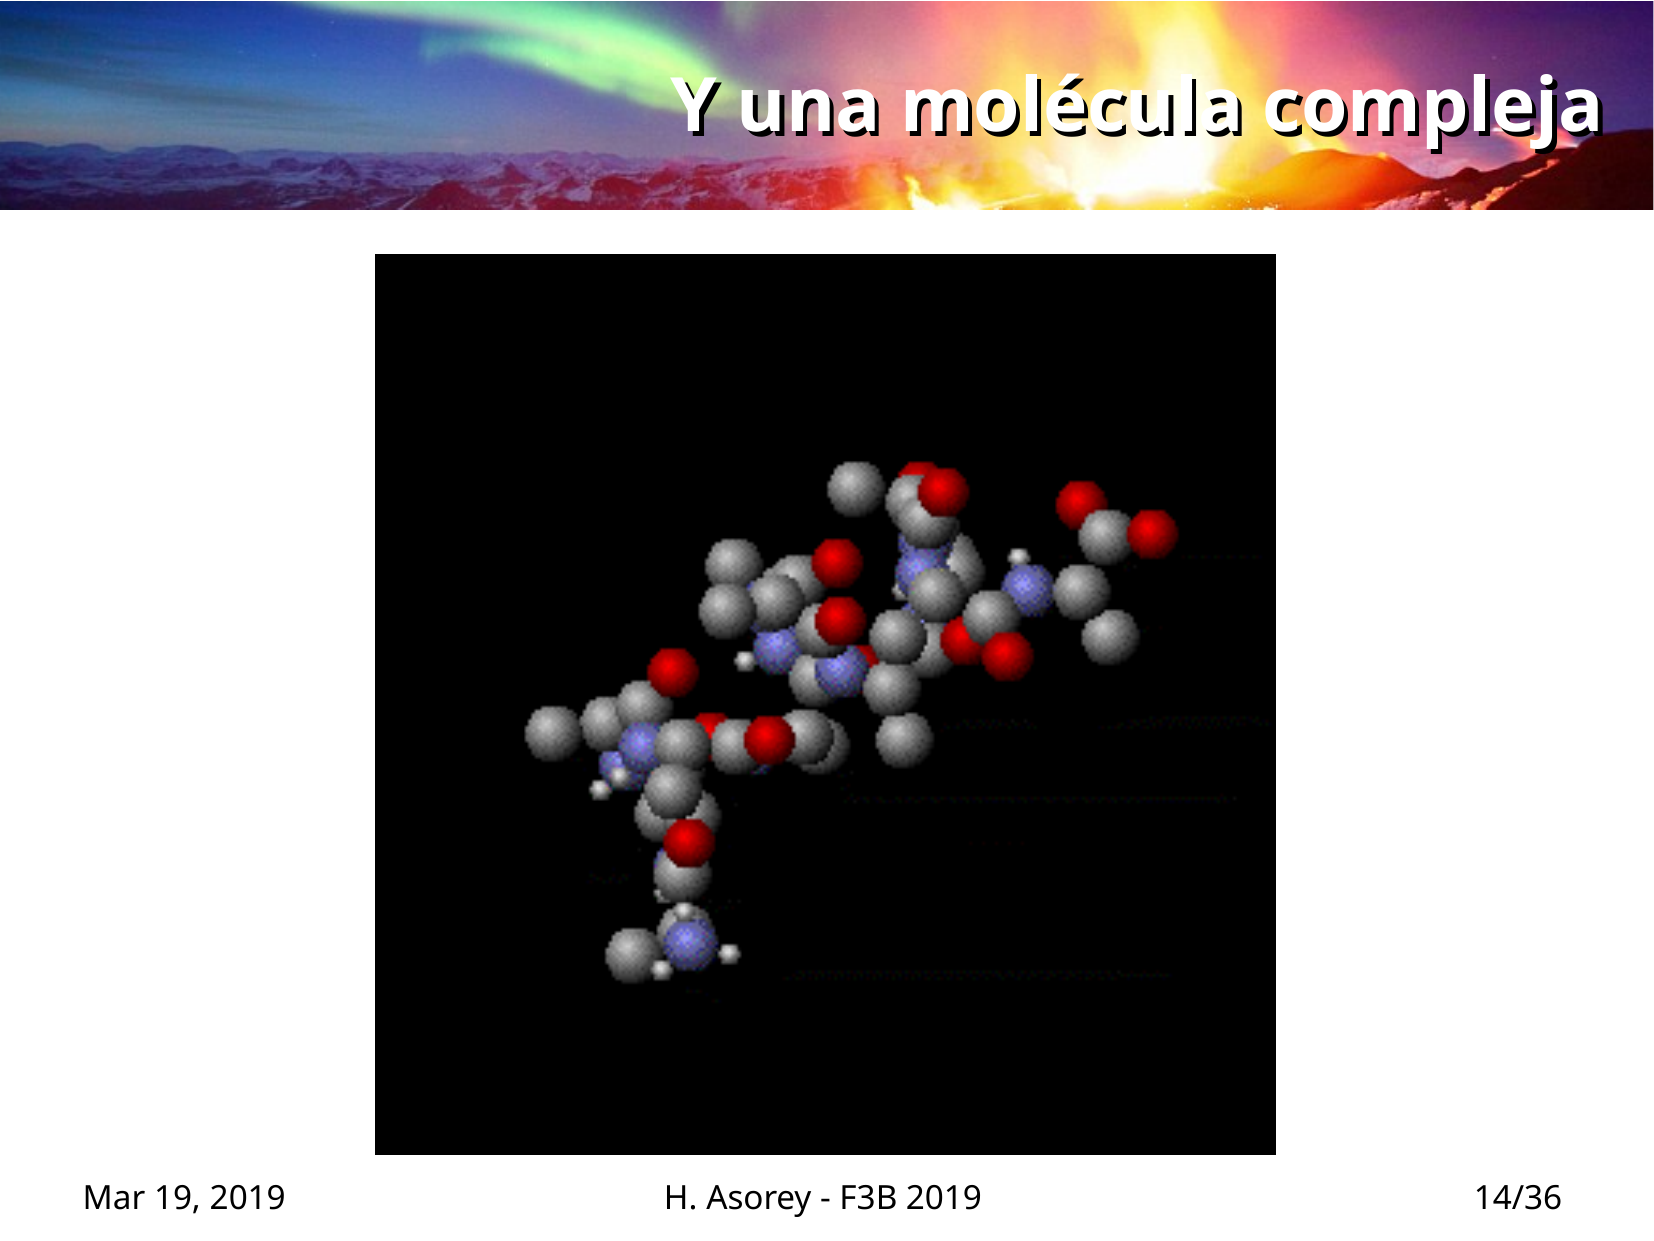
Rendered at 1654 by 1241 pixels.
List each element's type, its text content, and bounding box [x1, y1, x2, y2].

picture [0, 1, 1654, 210]
picture [375, 254, 1276, 1156]
title Y una molécula compleja [45, 15, 1606, 191]
